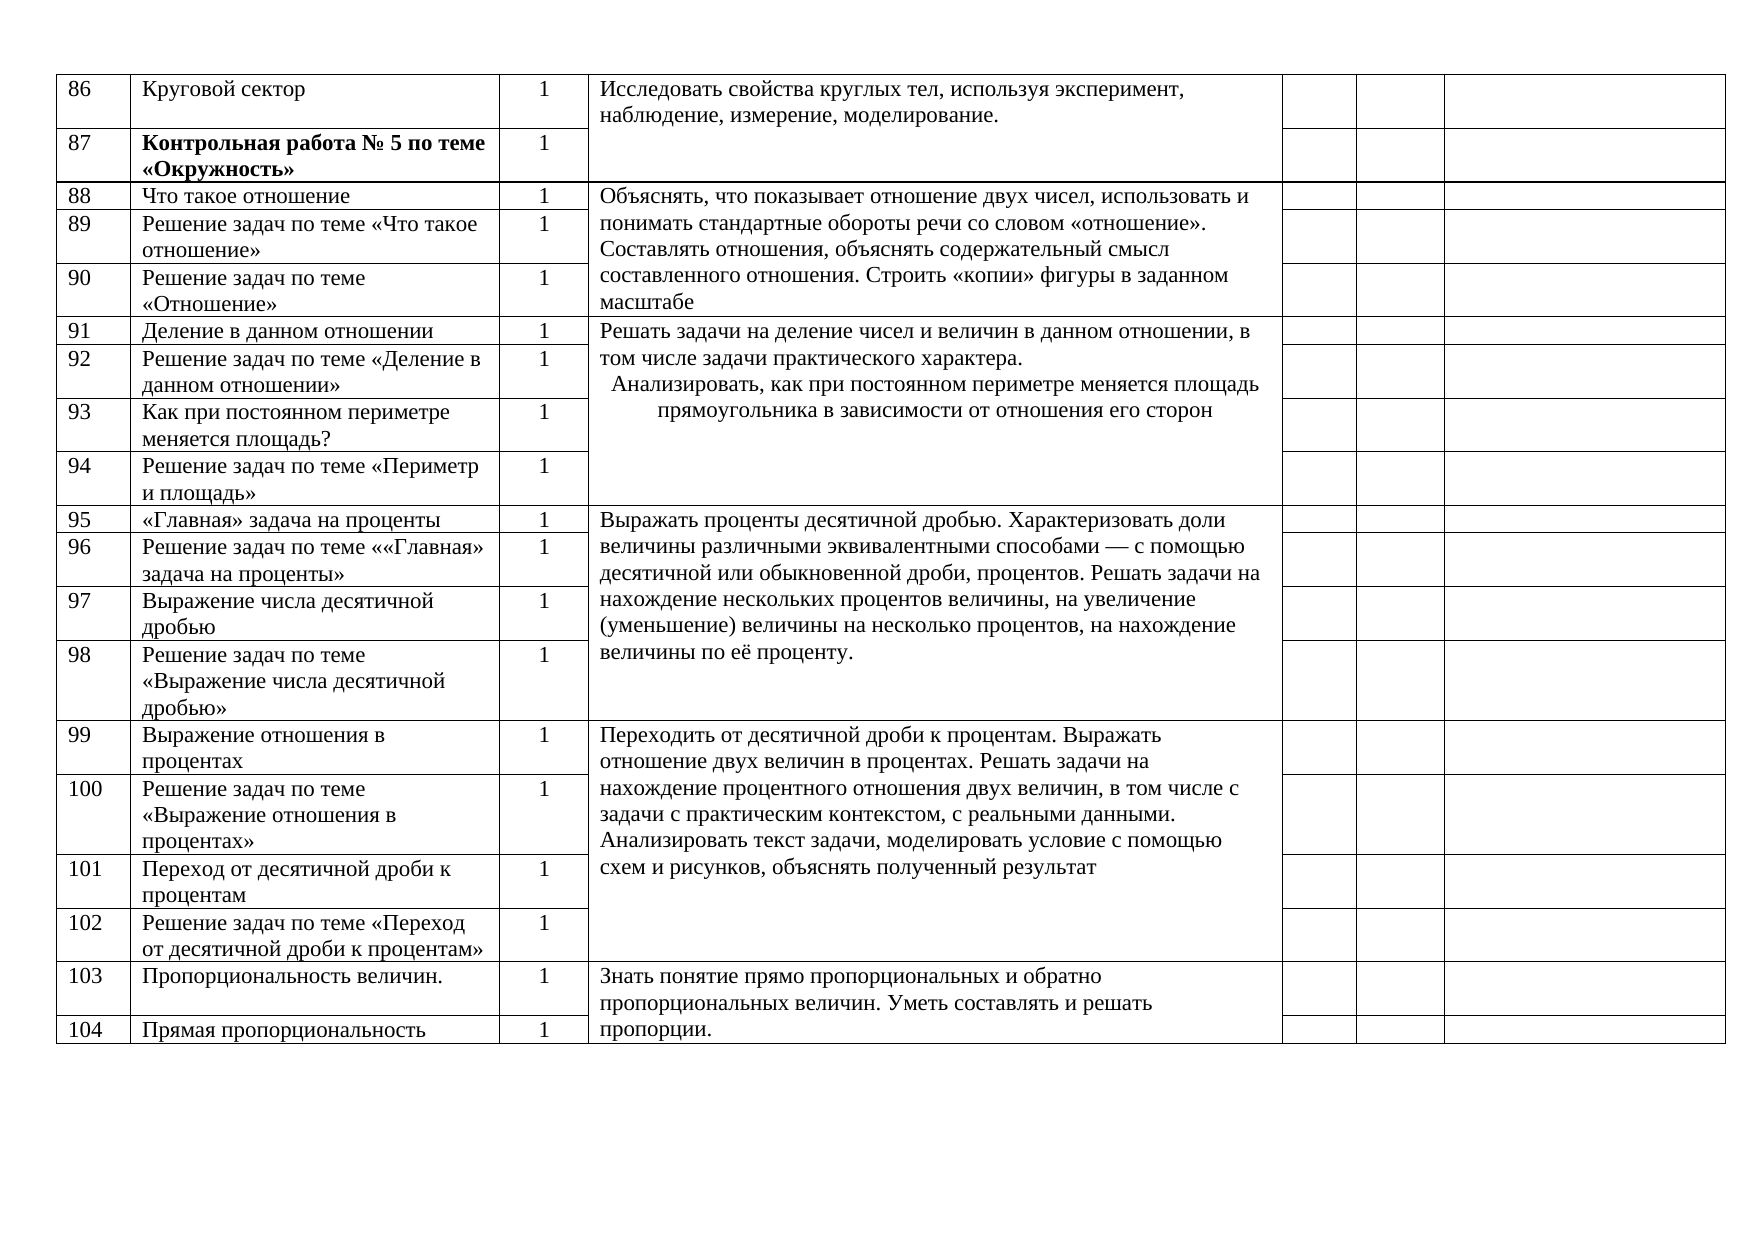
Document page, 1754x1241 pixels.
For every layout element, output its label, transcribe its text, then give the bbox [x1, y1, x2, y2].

table_cell [1357, 399, 1444, 451]
table_cell [1357, 855, 1444, 907]
table_cell 89 [57, 210, 130, 262]
table_cell Решение задач по теме «Деление в данном отношении» [131, 345, 499, 397]
table_cell 1 [500, 855, 588, 907]
table_cell [1445, 641, 1725, 720]
table_cell [1283, 721, 1356, 774]
table_cell 1 [500, 962, 588, 1015]
table_cell Что такое отношение [131, 183, 499, 209]
table_cell [1283, 75, 1356, 128]
table_cell [1357, 533, 1444, 586]
table_cell Решение задач по теме «Периметр и площадь» [131, 452, 499, 505]
table_cell 103 [57, 962, 130, 1015]
table_cell 1 [500, 641, 588, 720]
table_cell Выражать проценты десятичной дробью. Характеризовать доли величины различными эквивалентными способами — с помощью десятичной или обыкновенной дроби, процентов. Решать задачи на нахождение нескольких процентов величины, на увеличение (уменьшение) величины на несколько процентов, на нахождение величины по её проценту. [589, 506, 1282, 720]
table_cell [1283, 506, 1356, 532]
table_cell [1283, 775, 1356, 854]
table_cell Как при постоянном периметре меняется площадь? [131, 399, 499, 451]
table_cell Решение задач по теме «Переход от десятичной дроби к процентам» [131, 909, 499, 961]
table_cell [1357, 264, 1444, 316]
table_cell 1 [500, 587, 588, 640]
table_cell [1357, 317, 1444, 344]
table_cell 1 [500, 317, 588, 344]
table_cell 98 [57, 641, 130, 720]
table_cell [1445, 587, 1725, 640]
table_cell 1 [500, 345, 588, 397]
table_cell 100 [57, 775, 130, 854]
table_cell [1283, 962, 1356, 1015]
table_cell Решение задач по теме «Отношение» [131, 264, 499, 316]
table_cell [1283, 641, 1356, 720]
table_cell [1283, 264, 1356, 316]
table_cell 1 [500, 506, 588, 532]
table_cell [1283, 1016, 1356, 1042]
table_cell 1 [500, 183, 588, 209]
table_cell [1283, 909, 1356, 961]
table_cell 102 [57, 909, 130, 961]
table_cell Исследовать свойства круглых тел, используя эксперимент, наблюдение, измерение, моделирование. [589, 75, 1282, 181]
table_cell [1357, 183, 1444, 209]
table_cell Решение задач по теме «Выражение числа десятичной дробью» [131, 641, 499, 720]
table_cell [1445, 210, 1725, 262]
table_cell [1445, 345, 1725, 397]
table_cell [1445, 317, 1725, 344]
table_cell 91 [57, 317, 130, 344]
table_cell Решать задачи на деление чисел и величин в данном отношении, в том числе задачи практического характера. Анализировать, как при постоянном периметре меняется площадь прямоугольника в зависимости от отношения его сторон [589, 317, 1282, 505]
table_cell 1 [500, 533, 588, 586]
table_cell 94 [57, 452, 130, 505]
table_cell 90 [57, 264, 130, 316]
table_cell [1445, 75, 1725, 128]
table_cell [1357, 210, 1444, 262]
table_cell 92 [57, 345, 130, 397]
table_cell 1 [500, 264, 588, 316]
table_cell 1 [500, 1016, 588, 1042]
table_cell 86 [57, 75, 130, 128]
table_cell [1283, 452, 1356, 505]
table_cell [1283, 533, 1356, 586]
table_cell 1 [500, 909, 588, 961]
table_cell 1 [500, 775, 588, 854]
table_cell 1 [500, 399, 588, 451]
table_cell [1283, 317, 1356, 344]
table_cell [1283, 345, 1356, 397]
table_cell Решение задач по теме «Что такое отношение» [131, 210, 499, 262]
table_cell [1357, 75, 1444, 128]
table_cell [1357, 962, 1444, 1015]
table_cell [1283, 587, 1356, 640]
table_cell 1 [500, 721, 588, 774]
table_cell Круговой сектор [131, 75, 499, 128]
table_cell 104 [57, 1016, 130, 1042]
table_cell 1 [500, 452, 588, 505]
table_cell Контрольная работа № 5 по теме «Окружность» [131, 129, 499, 181]
table_cell Объяснять, что показывает отношение двух чисел, использовать и понимать стандартные обороты речи со словом «отношение». Составлять отношения, объяснять содержательный смысл составленного отношения. Строить «копии» фигуры в заданном масштабе [589, 183, 1282, 316]
table_cell Переход от десятичной дроби к процентам [131, 855, 499, 907]
table_cell [1445, 452, 1725, 505]
table_cell Решение задач по теме ««Главная» задача на проценты» [131, 533, 499, 586]
table_cell [1357, 721, 1444, 774]
table_cell [1357, 345, 1444, 397]
table_cell [1445, 183, 1725, 209]
table_cell Переходить от десятичной дроби к процентам. Выражать отношение двух величин в процентах. Решать задачи на нахождение процентного отношения двух величин, в том числе с задачи с практическим контекстом, с реальными данными. Анализировать текст задачи, моделировать условие с помощью схем и рисунков, объяснять полученный результат [589, 721, 1282, 961]
table_cell [1445, 721, 1725, 774]
table_cell [1357, 641, 1444, 720]
table_cell [1357, 775, 1444, 854]
table_cell 96 [57, 533, 130, 586]
table_cell [1283, 399, 1356, 451]
table_cell [1445, 909, 1725, 961]
table_cell [1445, 775, 1725, 854]
table_cell [1357, 452, 1444, 505]
table_cell 93 [57, 399, 130, 451]
table_cell Прямая пропорциональность [131, 1016, 499, 1042]
table_cell [1357, 909, 1444, 961]
table_cell [1357, 506, 1444, 532]
table_cell [1445, 962, 1725, 1015]
table_cell 1 [500, 75, 588, 128]
table_cell [1445, 399, 1725, 451]
table_cell [1445, 506, 1725, 532]
table_cell [1283, 210, 1356, 262]
table_cell [1445, 855, 1725, 907]
table_cell Выражение отношения в процентах [131, 721, 499, 774]
table_cell [1283, 855, 1356, 907]
table_cell Знать понятие прямо пропорциональных и обратно пропорциональных величин. Уметь составлять и решать пропорции. [589, 962, 1282, 1042]
table_cell Деление в данном отношении [131, 317, 499, 344]
table_cell [1283, 129, 1356, 181]
table_cell 1 [500, 210, 588, 262]
table_cell 87 [57, 129, 130, 181]
table_cell 1 [500, 129, 588, 181]
table_cell [1445, 1016, 1725, 1042]
table_cell Пропорциональность величин. [131, 962, 499, 1015]
table_cell Решение задач по теме «Выражение отношения в процентах» [131, 775, 499, 854]
table_cell [1445, 533, 1725, 586]
table_cell 101 [57, 855, 130, 907]
table_cell [1445, 129, 1725, 181]
table_cell [1357, 1016, 1444, 1042]
table_cell [1445, 264, 1725, 316]
table_cell [1357, 129, 1444, 181]
table_cell [1357, 587, 1444, 640]
table_cell «Главная» задача на проценты [131, 506, 499, 532]
table_cell Выражение числа десятичной дробью [131, 587, 499, 640]
table_cell 88 [57, 183, 130, 209]
table_cell 95 [57, 506, 130, 532]
table_cell [1283, 183, 1356, 209]
table_cell 97 [57, 587, 130, 640]
table_cell 99 [57, 721, 130, 774]
